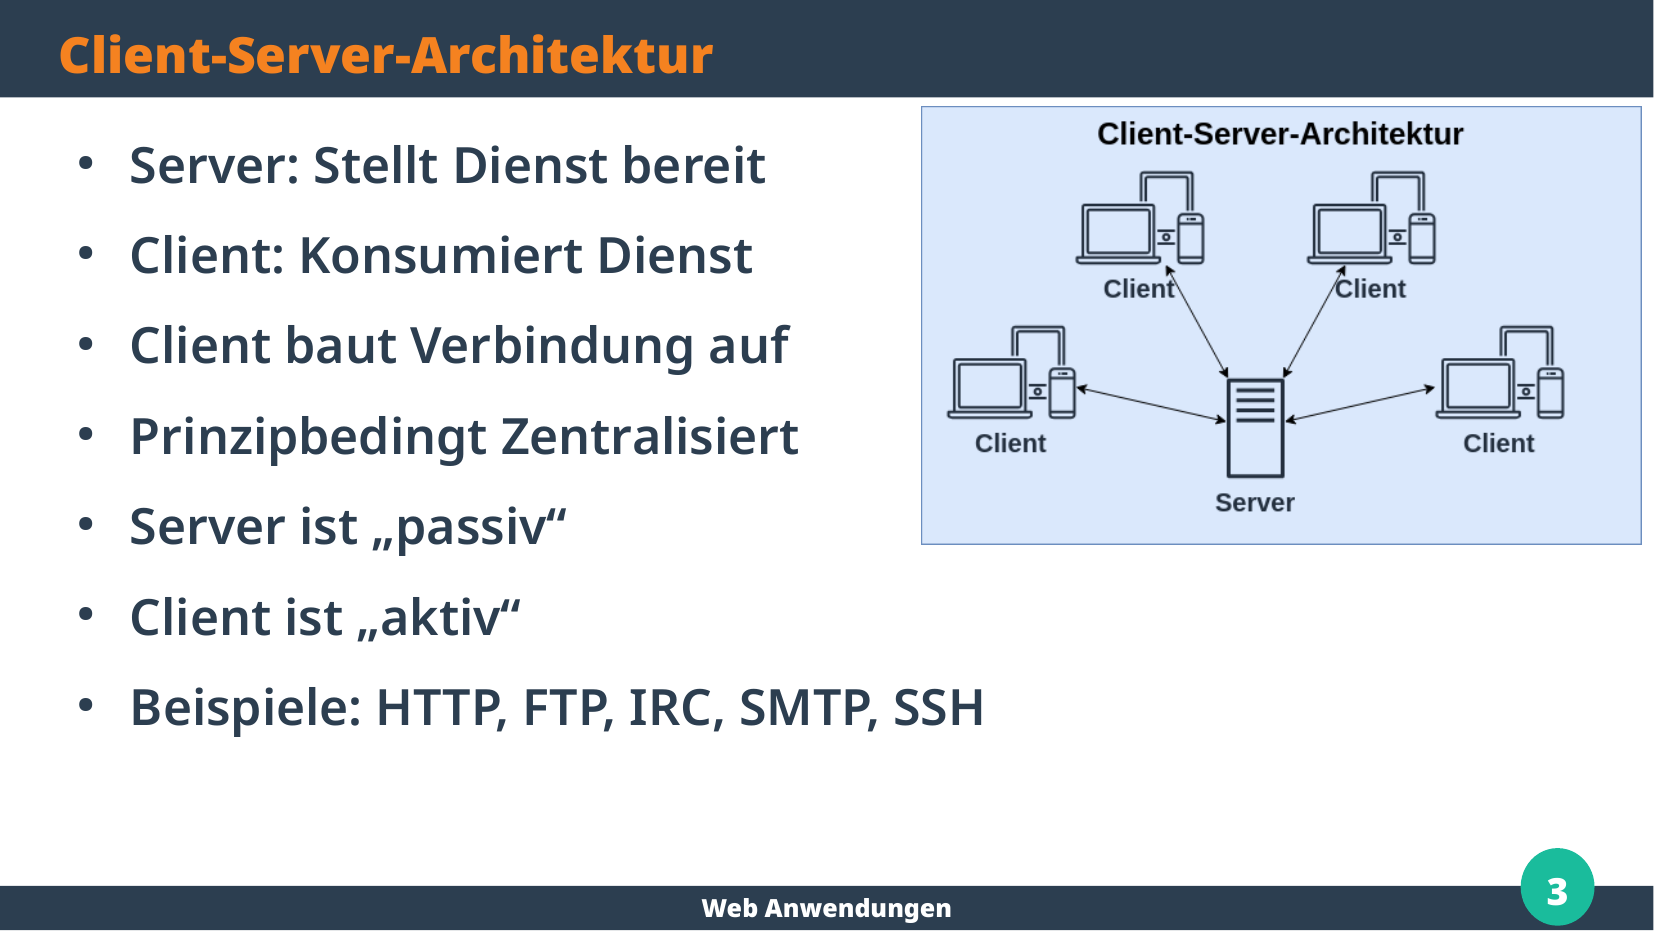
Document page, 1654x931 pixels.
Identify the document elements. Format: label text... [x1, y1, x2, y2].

picture [921, 106, 1642, 545]
title Client-Server-Architektur [59, 8, 1595, 89]
list Server: Stellt Dienst bereit Client: Konsumiert Dienst Client baut Verbindung auf Prinzipbedingt Zentralisiert Server ist „passiv“ Client ist „aktiv“ Beispiele: HTTP, FTP, IRC, SMTP, SSH [59, 129, 1595, 864]
